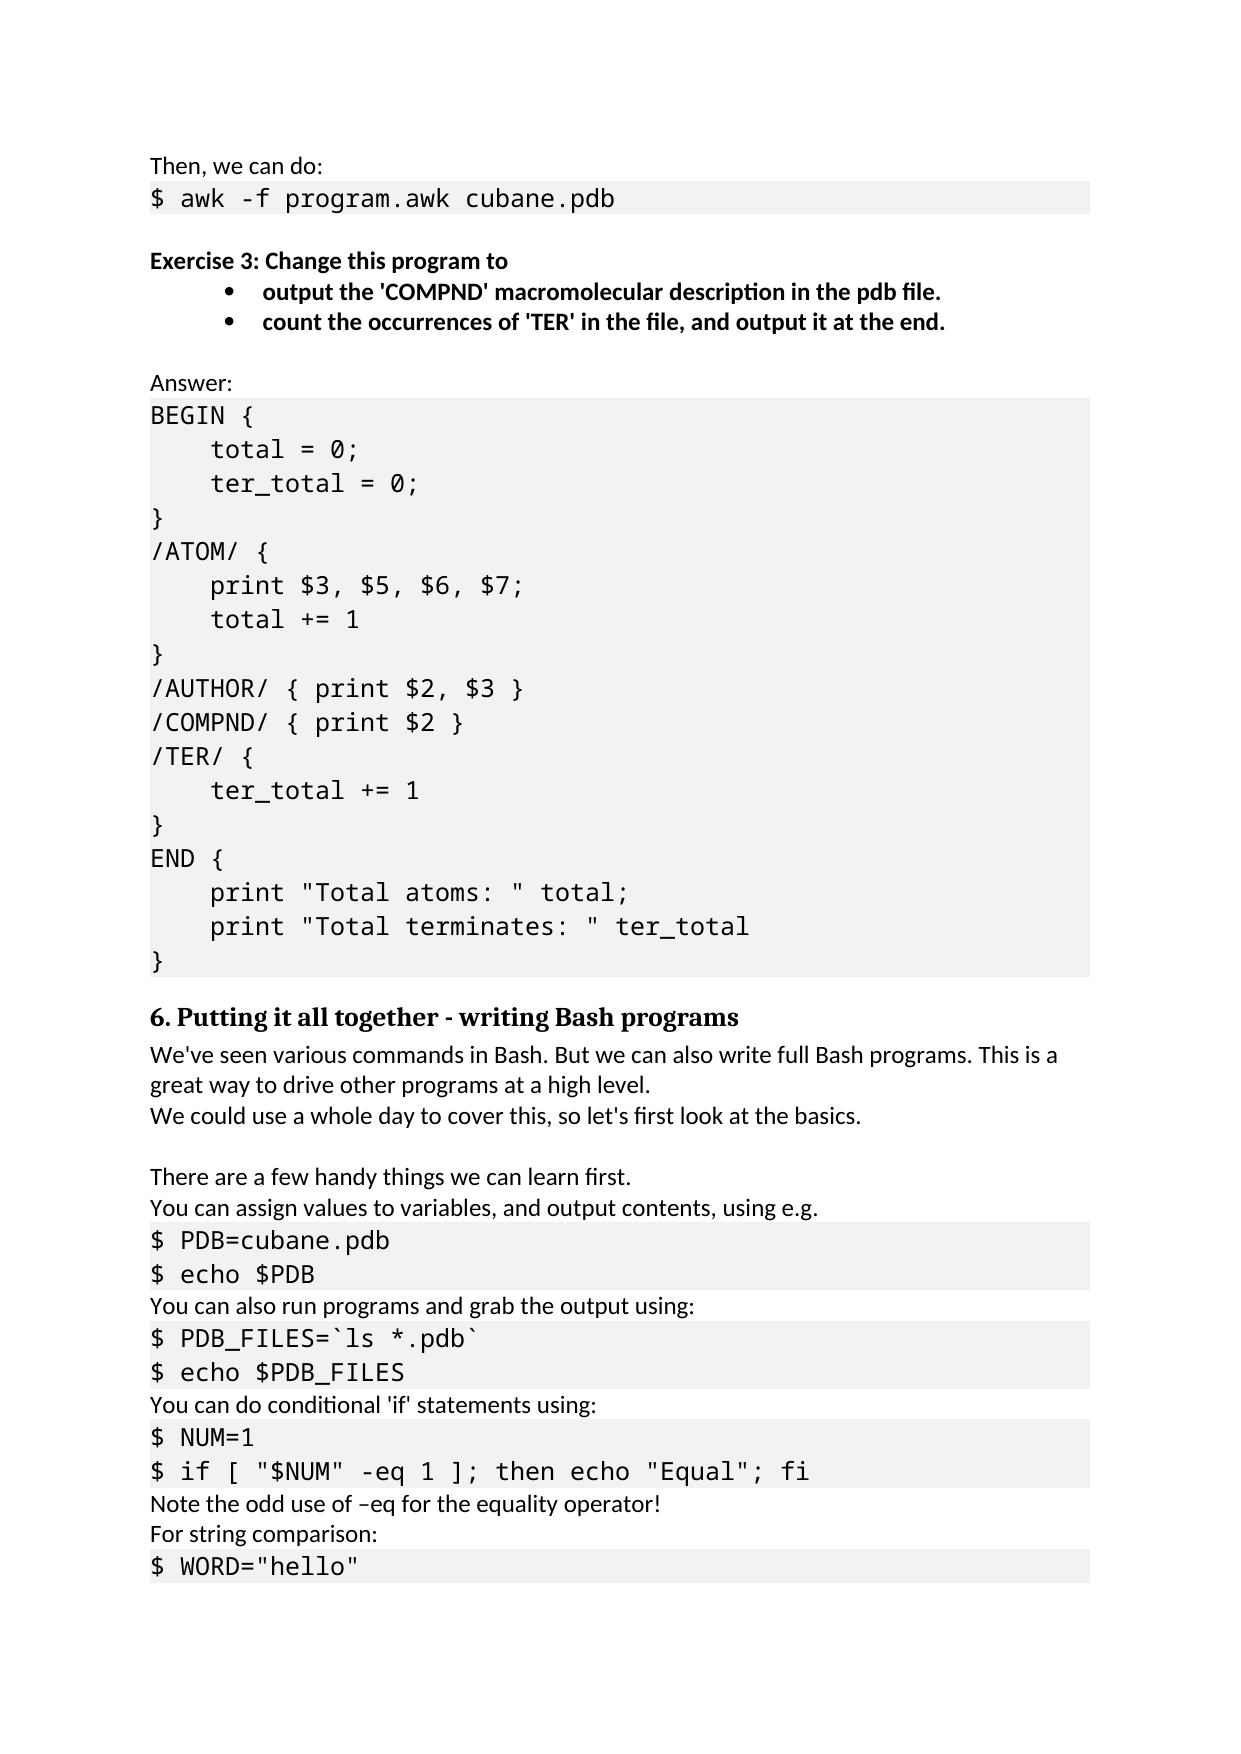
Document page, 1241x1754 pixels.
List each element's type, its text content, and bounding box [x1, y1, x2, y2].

text Answer: [150, 367, 1090, 398]
text } [150, 636, 1090, 670]
text /COMPND/ { print $2 } [150, 704, 1090, 738]
text total += 1 [150, 602, 1090, 636]
text $ echo $PDB [150, 1256, 1090, 1290]
text There are a few handy things we can learn first. [150, 1161, 1090, 1192]
text $ NUM=1 [150, 1419, 1090, 1454]
text } [150, 806, 1090, 841]
text ter_total = 0; [150, 466, 1090, 500]
text Then, we can do: [150, 150, 1090, 181]
text $ PDB_FILES=`ls *.pdb` [150, 1321, 1090, 1355]
list output the 'COMPND' macromolecular description in the pdb file. [225, 276, 1090, 306]
text ter_total += 1 [150, 772, 1090, 806]
text print $3, $5, $6, $7; [150, 568, 1090, 602]
text END { [150, 841, 1090, 874]
text } [150, 943, 1090, 977]
text We could use a whole day to cover this, so let's first look at the basics. [150, 1100, 1090, 1131]
text $ echo $PDB_FILES [150, 1355, 1090, 1389]
text Note the odd use of –eq for the equality operator! [150, 1488, 1090, 1518]
text For string comparison: [150, 1518, 1090, 1549]
text $ WORD="hello" [150, 1549, 1090, 1583]
text You can also run programs and grab the output using: [150, 1290, 1090, 1321]
subtitle 6. Putting it all together - writing Bash programs [150, 1002, 1090, 1033]
text $ awk -f program.awk cubane.pdb [150, 181, 1090, 214]
text We've seen various commands in Bash. But we can also write full Bash programs. This is a great way to drive other programs at a high level. [150, 1039, 1090, 1100]
text /ATOM/ { [150, 534, 1090, 568]
text BEGIN { [150, 398, 1090, 432]
text /TER/ { [150, 738, 1090, 772]
text $ PDB=cubane.pdb [150, 1222, 1090, 1256]
text print "Total terminates: " ter_total [150, 909, 1090, 943]
text print "Total atoms: " total; [150, 874, 1090, 909]
text Exercise 3: Change this program to [150, 245, 1090, 276]
text $ if [ "$NUM" -eq 1 ]; then echo "Equal"; fi [150, 1454, 1090, 1488]
text You can do conditional 'if' statements using: [150, 1389, 1090, 1419]
text You can assign values to variables, and output contents, using e.g. [150, 1192, 1090, 1222]
text total = 0; [150, 432, 1090, 466]
list count the occurrences of 'TER' in the file, and output it at the end. [225, 306, 1090, 337]
text } [150, 500, 1090, 534]
text /AUTHOR/ { print $2, $3 } [150, 670, 1090, 704]
